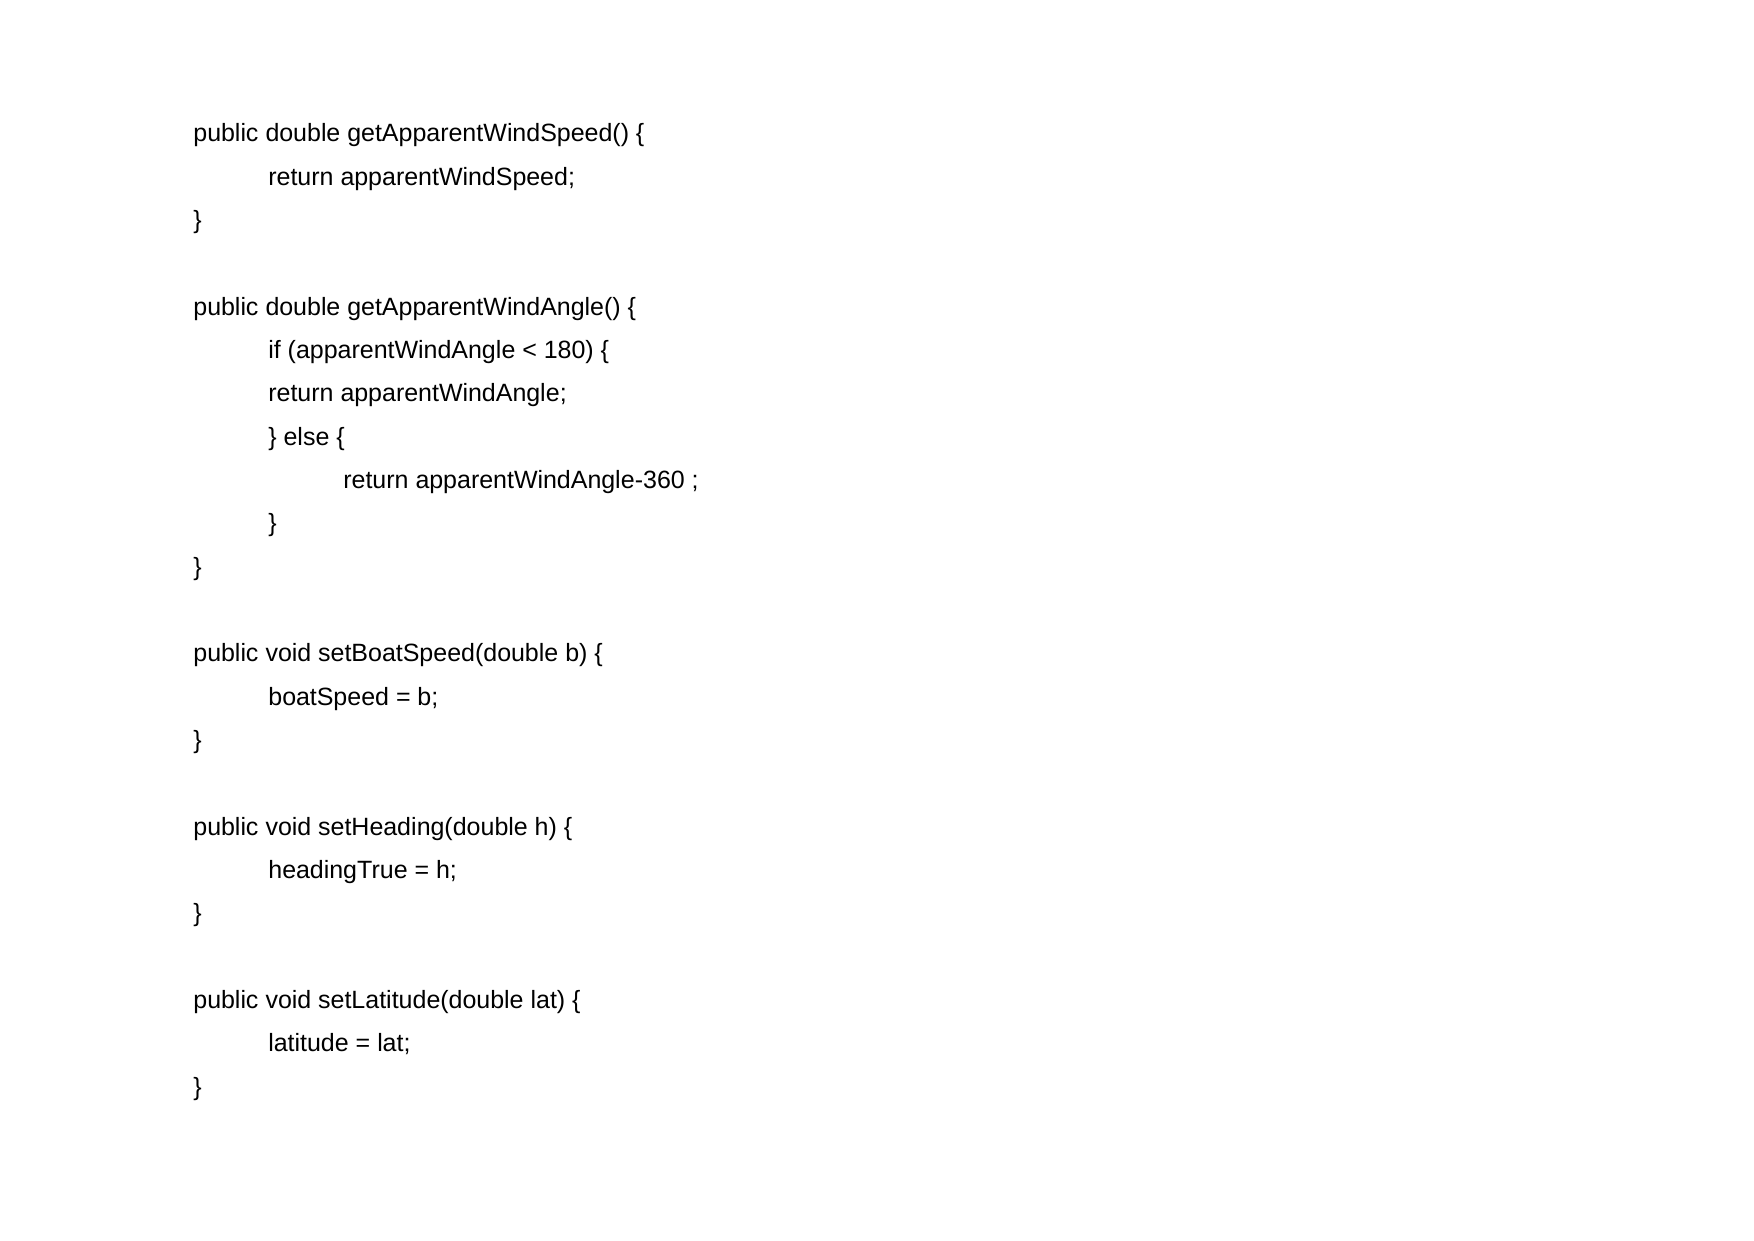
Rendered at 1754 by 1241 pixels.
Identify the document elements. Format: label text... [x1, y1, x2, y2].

text } [118, 725, 1636, 753]
text latitude = lat; [118, 1028, 1636, 1057]
text } else { [118, 421, 1636, 450]
text } [118, 1071, 1636, 1100]
text return apparentWindAngle; [118, 378, 1636, 407]
text } [118, 898, 1636, 927]
text } [118, 205, 1636, 233]
text public void setLatitude(double lat) { [118, 985, 1636, 1013]
text boatSpeed = b; [118, 681, 1636, 710]
text return apparentWindSpeed; [118, 161, 1636, 190]
text } [118, 508, 1636, 537]
text public double getApparentWindAngle() { [118, 291, 1636, 320]
text public void setHeading(double h) { [118, 811, 1636, 840]
text headingTrue = h; [118, 855, 1636, 883]
text if (apparentWindAngle < 180) { [118, 335, 1636, 363]
text public void setBoatSpeed(double b) { [118, 638, 1636, 667]
text } [118, 551, 1636, 580]
text public double getApparentWindSpeed() { [118, 118, 1636, 147]
text return apparentWindAngle-360 ; [118, 465, 1636, 493]
